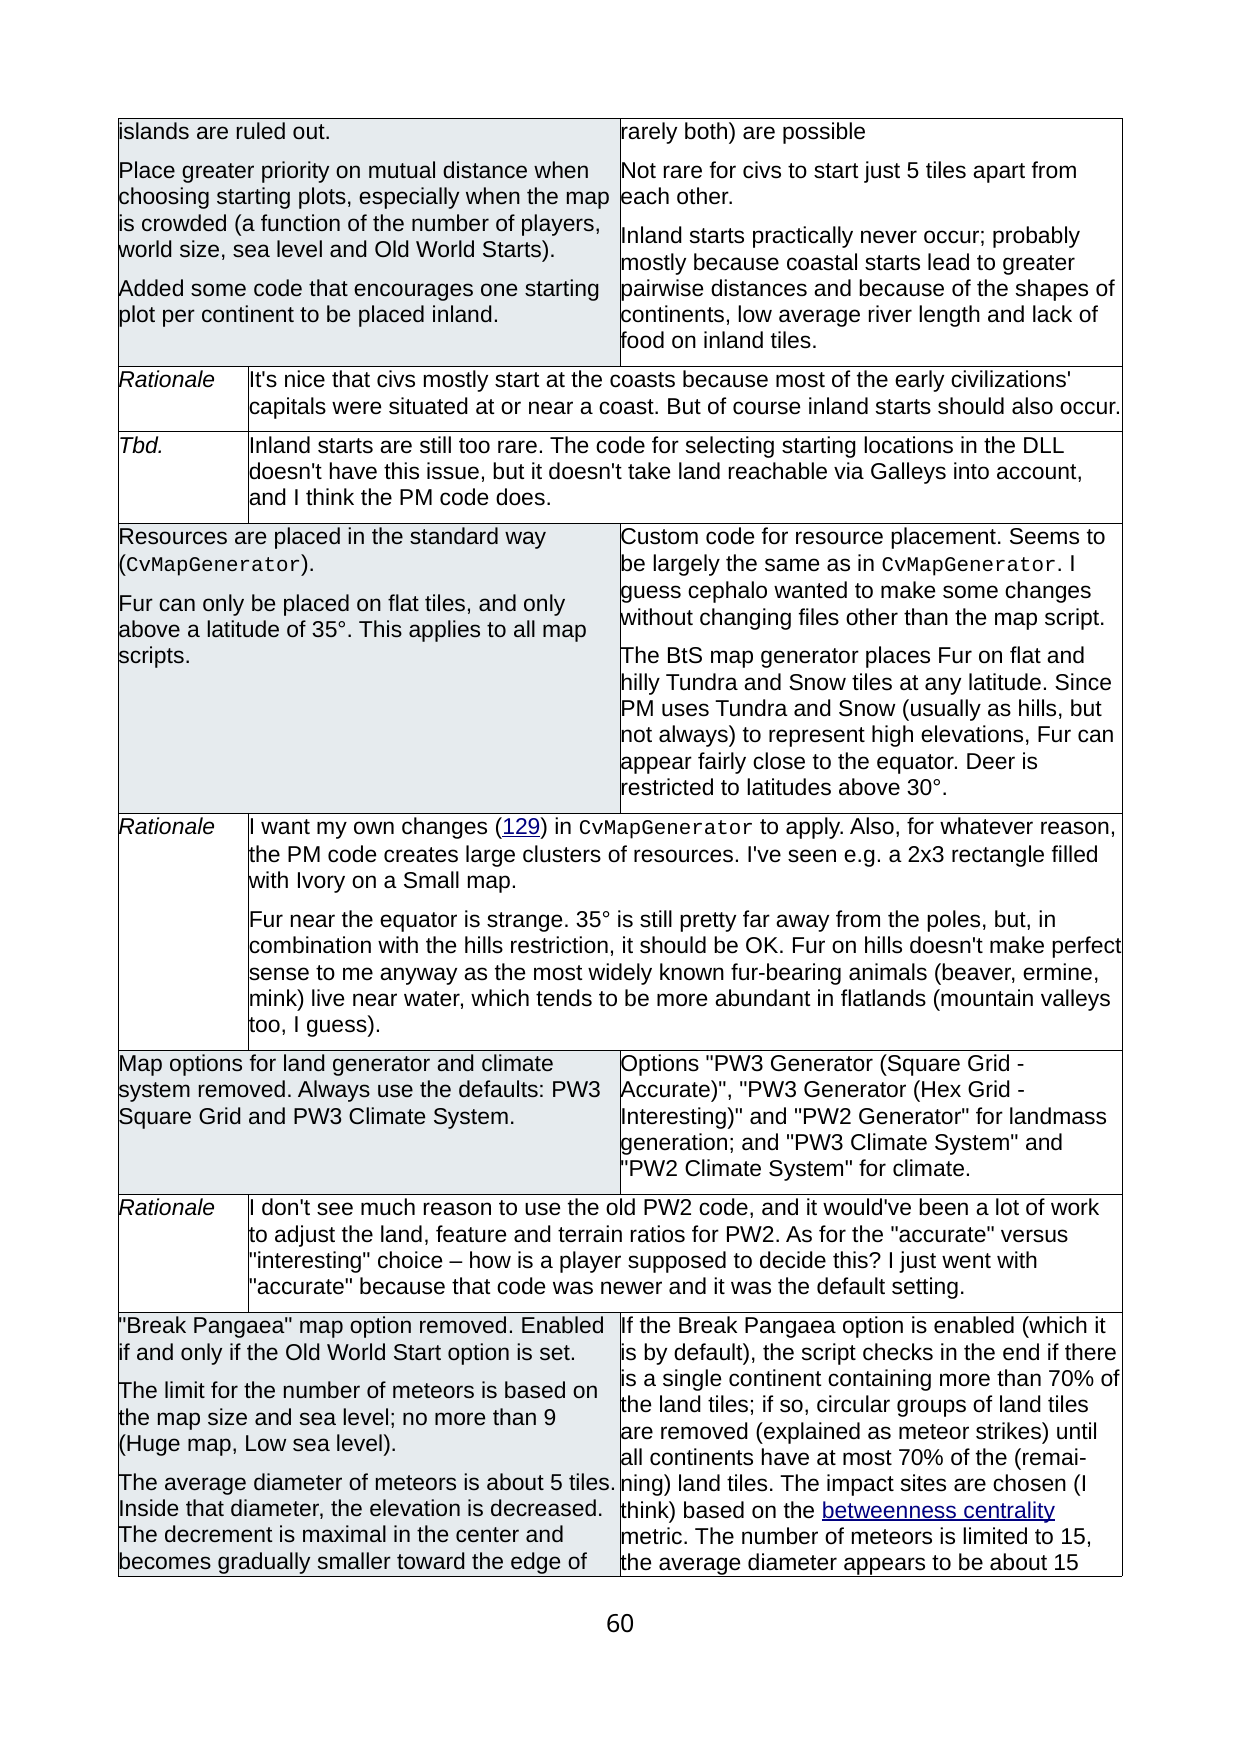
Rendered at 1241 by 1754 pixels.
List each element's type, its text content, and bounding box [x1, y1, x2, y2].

table_cell Inland starts are still too rare. The code for selecting starting locations in the DLL doesn't have this issue, but it doesn't take land reachable via Galleys into account, and I think the PM code does. [249, 432, 1122, 523]
table_cell Resources are placed in the standard way (CvMapGenerator). Fur can only be placed on flat tiles, and only above a latitude of 35°. This applies to all map scripts. [119, 524, 620, 813]
table_cell Options "PW3 Generator (Square Grid - Accurate)", "PW3 Generator (Hex Grid - Interesting)" and "PW2 Generator" for landmass generation; and "PW3 Climate System" and "PW2 Climate System" for climate. [621, 1051, 1122, 1194]
table_cell I don't see much reason to use the old PW2 code, and it would've been a lot of work to adjust the land, feature and terrain ratios for PW2. As for the "accurate" versus "interesting" choice – how is a player supposed to decide this? I just went with "accurate" because that code was newer and it was the default setting. [249, 1195, 1122, 1312]
table_cell rarely both) are possible Not rare for civs to start just 5 tiles apart from each other. Inland starts practically never occur; probably mostly because coastal starts lead to greater pairwise distances and because of the shapes of continents, low average river length and lack of food on inland tiles. [621, 119, 1122, 366]
table_cell Custom code for resource placement. Seems to be largely the same as in CvMapGenerator. I guess cephalo wanted to make some changes without changing files other than the map script. The BtS map generator places Fur on flat and hilly Tundra and Snow tiles at any latitude. Since PM uses Tundra and Snow (usually as hills, but not always) to represent high elevations, Fur can appear fairly close to the equator. Deer is restricted to latitudes above 30°. [621, 524, 1122, 813]
table_cell Rationale [119, 367, 248, 431]
table_cell Rationale [119, 1195, 248, 1312]
table_cell Tbd. [119, 432, 248, 523]
table_cell It's nice that civs mostly start at the coasts because most of the early civilizations' capitals were situated at or near a coast. But of course inland starts should also occur. [249, 367, 1122, 431]
table_cell Rationale [119, 814, 248, 1050]
table_cell Map options for land generator and climate system removed. Always use the defaults: PW3 Square Grid and PW3 Climate System. [119, 1051, 620, 1194]
table_cell islands are ruled out. Place greater priority on mutual distance when choosing starting plots, especially when the map is crowded (a function of the number of players, world size, sea level and Old World Starts). Added some code that encourages one starting plot per continent to be placed inland. [119, 119, 620, 366]
table_cell If the Break Pangaea option is enabled (which it is by default), the script checks in the end if there is a single continent containing more than 70% of the land tiles; if so, circular groups of land tiles are removed (explained as meteor strikes) until all continents have at most 70% of the (remai­ning) land tiles. The impact sites are chosen (I think) based on the betweenness centrality metric. The number of meteors is limited to 15, the average diameter appears to be about 15 [621, 1313, 1122, 1576]
table_cell "Break Pangaea" map option removed. Enabled if and only if the Old World Start option is set. The limit for the number of meteors is based on the map size and sea level; no more than 9 (Huge map, Low sea level). The average diameter of meteors is about 5 tiles. Inside that diameter, the elevation is decreased. The decrement is maximal in the center and becomes gradually smaller toward the edge of [119, 1313, 620, 1576]
table_cell I want my own changes (129) in CvMapGenerator to apply. Also, for whatever reason, the PM code creates large clusters of resources. I've seen e.g. a 2x3 rectangle filled with Ivory on a Small map. Fur near the equator is strange. 35° is still pretty far away from the poles, but, in combination with the hills restriction, it should be OK. Fur on hills doesn't make perfect sense to me anyway as the most widely known fur-bearing animals (beaver, ermine, mink) live near water, which tends to be more abundant in flatlands (mountain valleys too, I guess). [249, 814, 1122, 1050]
